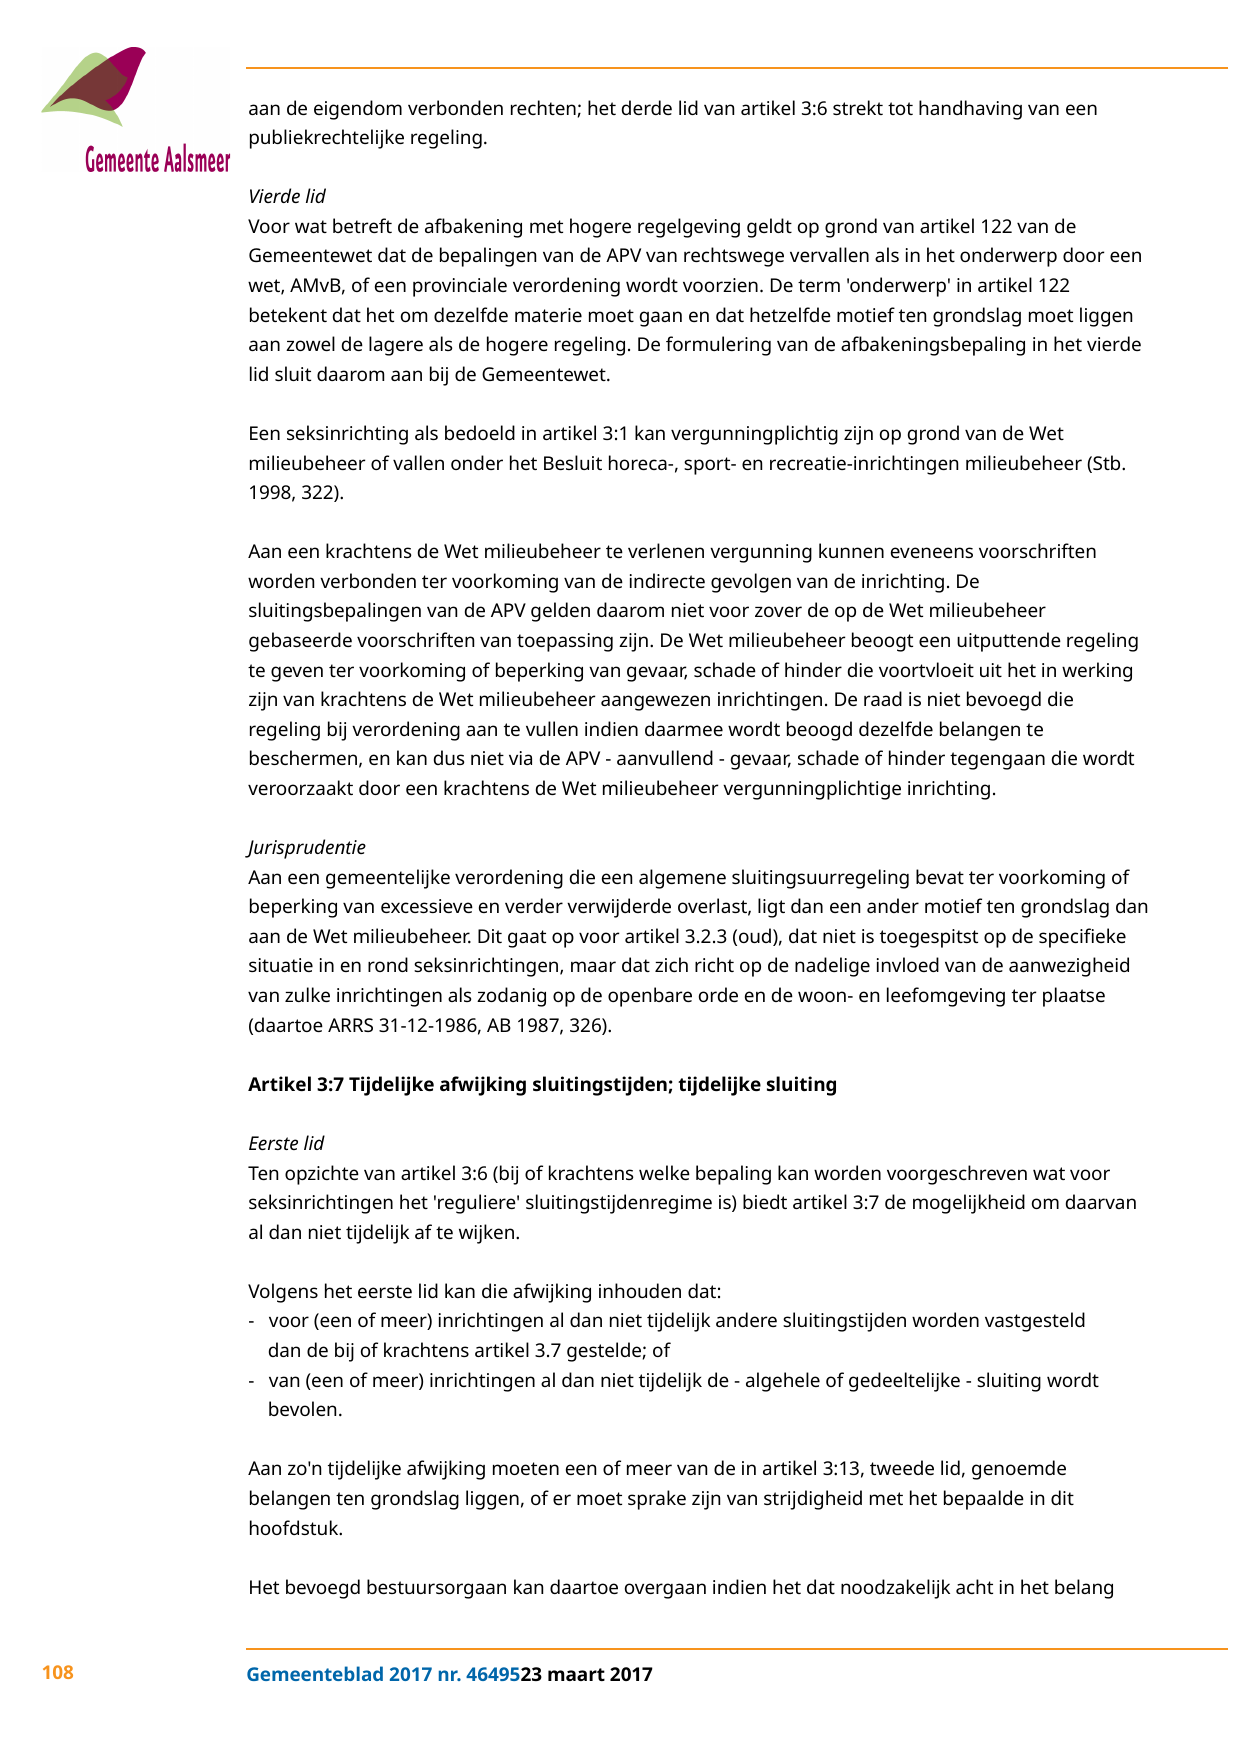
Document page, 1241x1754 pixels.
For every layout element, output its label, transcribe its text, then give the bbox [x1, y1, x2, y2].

text - voor (een of meer) inrichtingen al dan niet tijdelijk andere sluitingstijden worden vastgesteld [248, 1308, 1152, 1333]
text - van (een of meer) inrichtingen al dan niet tijdelijk de - algehele of gedeeltelijke - sluiting wordt [248, 1367, 1152, 1393]
text aan de eigendom verbonden rechten; het derde lid van artikel 3:6 strekt tot handhaving van een publiekrechtelijke regeling. [248, 95, 1152, 150]
picture [41, 47, 231, 172]
text Ten opzichte van artikel 3:6 (bij of krachtens welke bepaling kan worden voorgeschreven wat voor seksinrichtingen het 'reguliere' sluitingstijdenregime is) biedt artikel 3:7 de mogelijkheid om daarvan al dan niet tijdelijk af te wijken. [248, 1160, 1152, 1245]
text Jurisprudentie [248, 834, 1152, 860]
text Aan een krachtens de Wet milieubeheer te verlenen vergunning kunnen eveneens voorschriften worden verbonden ter voorkoming van de indirecte gevolgen van de inrichting. De sluitingsbepalingen van de APV gelden daarom niet voor zover de op de Wet milieubeheer gebaseerde voorschriften van toepassing zijn. De Wet milieubeheer beoogt een uitputtende regeling te geven ter voorkoming of beperking van gevaar, schade of hinder die voortvloeit uit het in werking zijn van krachtens de Wet milieubeheer aangewezen inrichtingen. De raad is niet bevoegd die regeling bij verordening aan te vullen indien daarmee wordt beoogd dezelfde belangen te beschermen, en kan dus niet via de APV - aanvullend - gevaar, schade of hinder tegengaan die wordt veroorzaakt door een krachtens de Wet milieubeheer vergunningplichtige inrichting. [248, 538, 1152, 801]
text Aan zo'n tijdelijke afwijking moeten een of meer van de in artikel 3:13, tweede lid, genoemde belangen ten grondslag liggen, of er moet sprake zijn van strijdigheid met het bepaalde in dit hoofdstuk. [248, 1456, 1152, 1541]
text Aan een gemeentelijke verordening die een algemene sluitingsuurregeling bevat ter voorkoming of beperking van excessieve en verder verwijderde overlast, ligt dan een ander motief ten grondslag dan aan de Wet milieubeheer. Dit gaat op voor artikel 3.2.3 (oud), dat niet is toegespitst op de specifieke situatie in en rond seksinrichtingen, maar dat zich richt op de nadelige invloed van de aanwezigheid van zulke inrichtingen als zodanig op de openbare orde en de woon- en leefomgeving ter plaatse (daartoe ARRS 31-12-1986, AB 1987, 326). [248, 864, 1152, 1038]
text Een seksinrichting als bedoeld in artikel 3:1 kan vergunningplichtig zijn op grond van de Wet milieubeheer of vallen onder het Besluit horeca-, sport- en recreatie-inrichtingen milieubeheer (Stb. 1998, 322). [248, 420, 1152, 505]
text Vierde lid [248, 183, 1152, 209]
text dan de bij of krachtens artikel 3.7 gestelde; of [248, 1337, 1152, 1363]
text Volgens het eerste lid kan die afwijking inhouden dat: [248, 1278, 1152, 1304]
text Eerste lid [248, 1130, 1152, 1156]
text Het bevoegd bestuursorgaan kan daartoe overgaan indien het dat noodzakelijk acht in het belang [248, 1574, 1152, 1600]
text Voor wat betreft de afbakening met hogere regelgeving geldt op grond van artikel 122 van de Gemeentewet dat de bepalingen van de APV van rechtswege vervallen als in het onderwerp door een wet, AMvB, of een provinciale verordening wordt voorzien. De term 'onderwerp' in artikel 122 betekent dat het om dezelfde materie moet gaan en dat hetzelfde motief ten grondslag moet liggen aan zowel de lagere als de hogere regeling. De formulering van de afbakeningsbepaling in het vierde lid sluit daarom aan bij de Gemeentewet. [248, 213, 1152, 387]
text Artikel 3:7 Tijdelijke afwijking sluitingstijden; tijdelijke sluiting [248, 1071, 1152, 1097]
text bevolen. [248, 1396, 1152, 1422]
